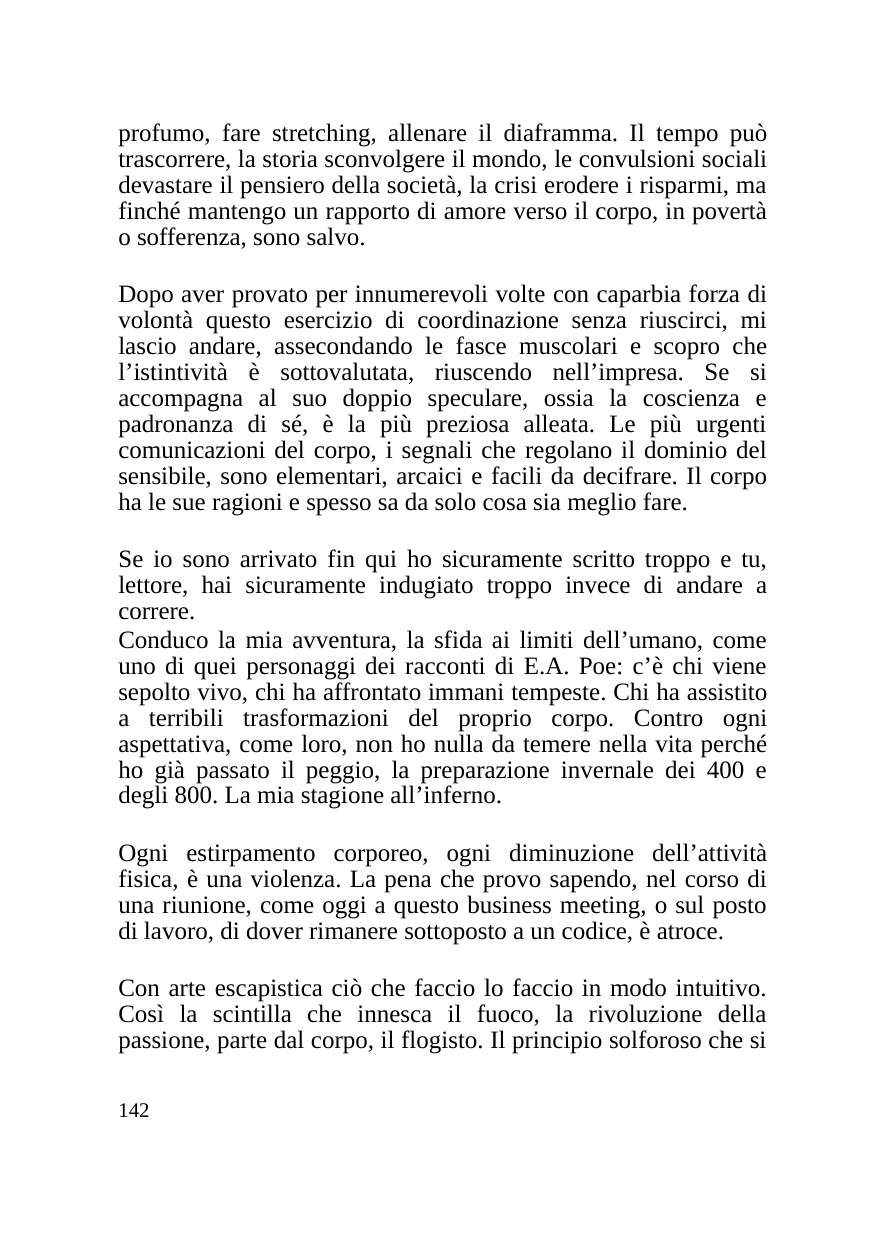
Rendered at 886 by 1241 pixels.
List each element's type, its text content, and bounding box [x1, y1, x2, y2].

text Conduco la mia avventura, la sfida ai limiti dell’umano, come uno di quei personaggi dei racconti di E.A. Poe: c’è chi viene sepolto vivo, chi ha affrontato immani tempeste. Chi ha assistito a terribili trasformazioni del proprio corpo. Contro ogni aspettativa, come loro, non ho nulla da temere nella vita perché ho già passato il peggio, la preparazione invernale dei 400 e degli 800. La mia stagione all’inferno. [118, 625, 768, 809]
text Con arte escapistica ciò che faccio lo faccio in modo intuitivo. Così la scintilla che innesca il fuoco, la rivoluzione della passione, parte dal corpo, il flogisto. Il principio solforoso che si [118, 973, 768, 1054]
text Ogni estirpamento corporeo, ogni diminuzione dell’attività fisica, è una violenza. La pena che provo sapendo, nel corso di una riunione, come oggi a questo business meeting, o sul posto di lavoro, di dover rimanere sottoposto a un codice, è atroce. [118, 838, 768, 945]
text Se io sono arrivato fin qui ho sicuramente scritto troppo e tu, lettore, hai sicuramente indugiato troppo invece di andare a correre. [118, 544, 768, 625]
text Dopo aver provato per innumerevoli volte con caparbia forza di volontà questo esercizio di coordinazione senza riuscirci, mi lascio andare, assecondando le fasce muscolari e scopro che l’istintività è sottovalutata, riuscendo nell’impresa. Se si accompagna al suo doppio speculare, ossia la coscienza e padronanza di sé, è la più preziosa alleata. Le più urgenti comunicazioni del corpo, i segnali che regolano il dominio del sensibile, sono elementari, arcaici e facili da decifrare. Il corpo ha le sue ragioni e spesso sa da solo cosa sia meglio fare. [118, 279, 768, 516]
text profumo, fare stretching, allenare il diaframma. Il tempo può trascorrere, la storia sconvolgere il mondo, le convulsioni sociali devastare il pensiero della società, la crisi erodere i risparmi, ma finché mantengo un rapporto di amore verso il corpo, in povertà o sofferenza, sono salvo. [118, 118, 768, 251]
